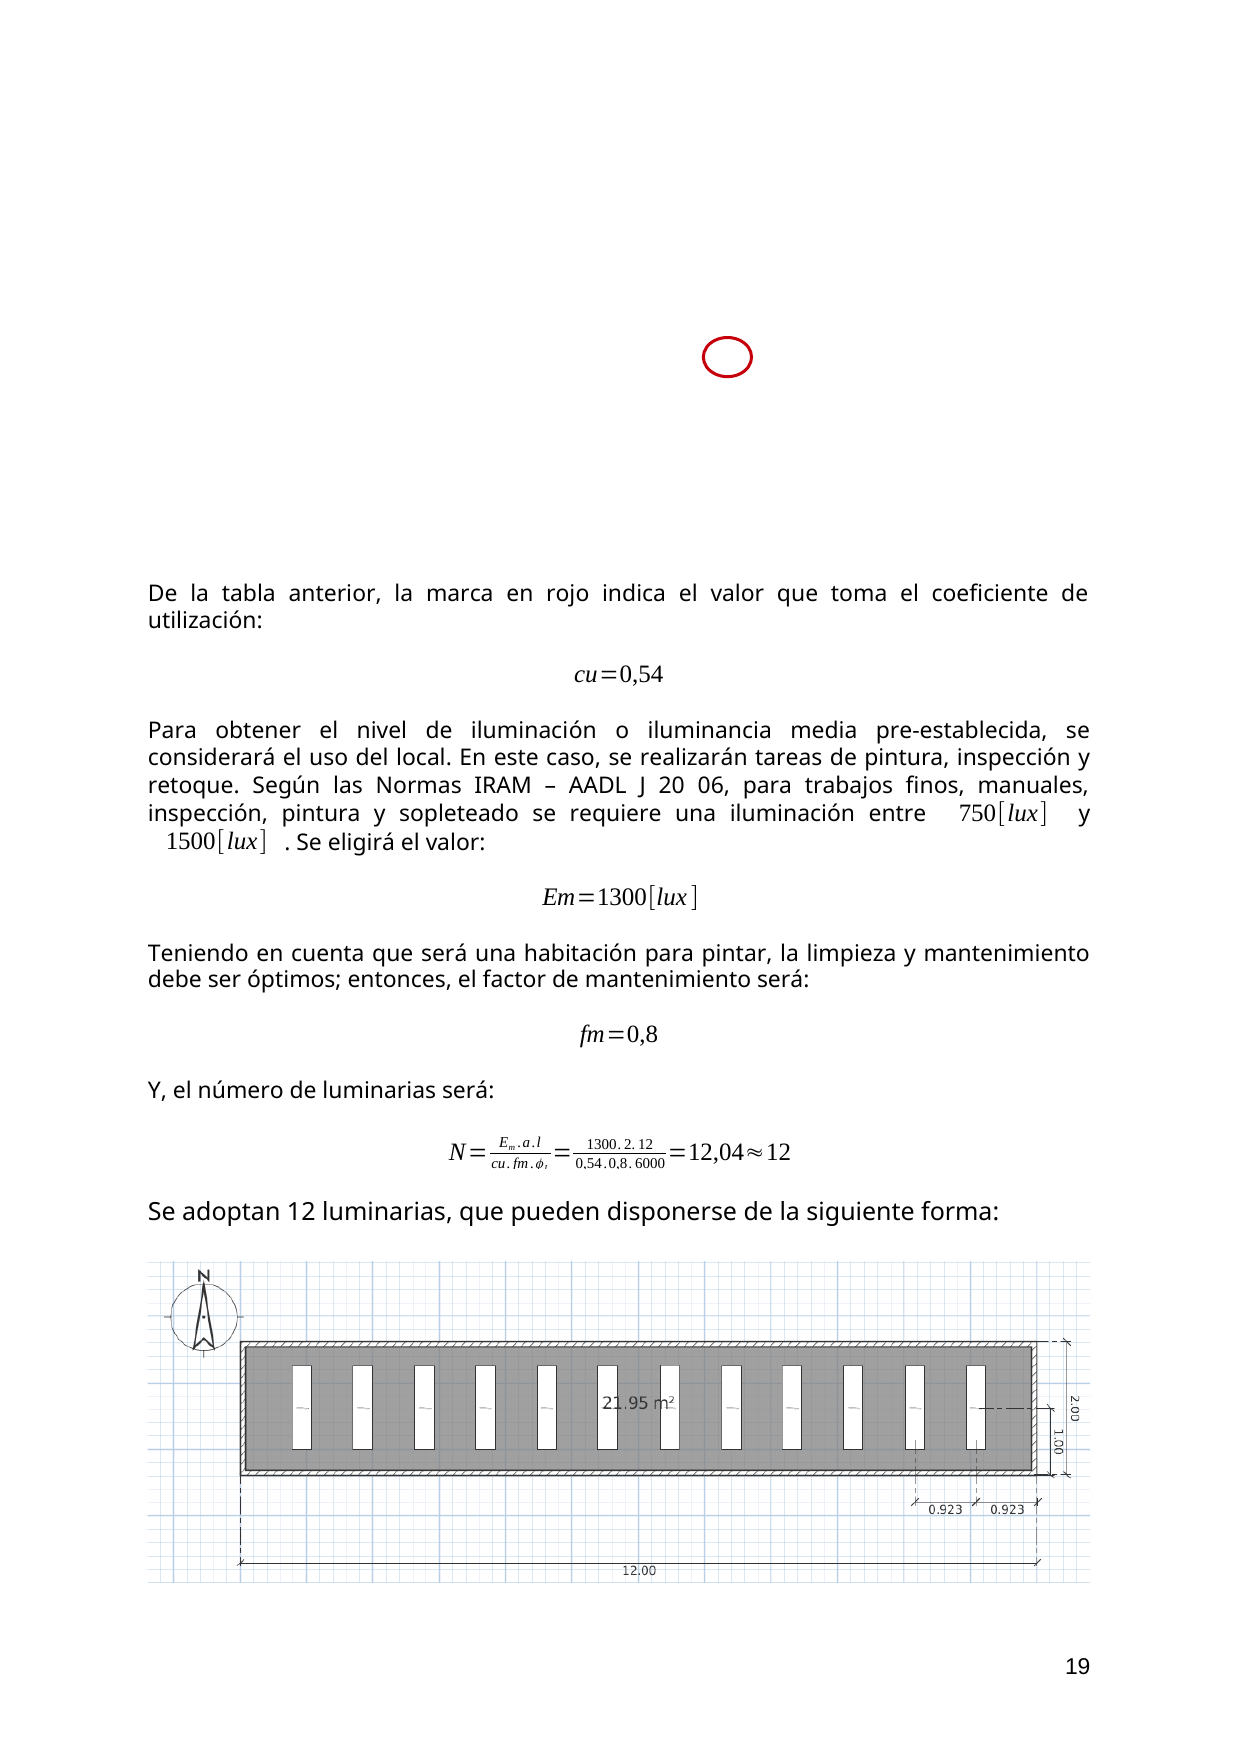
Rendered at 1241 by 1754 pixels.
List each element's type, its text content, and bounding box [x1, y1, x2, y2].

picture [147, 1261, 1091, 1583]
text Se adoptan 12 luminarias, que pueden disponerse de la siguiente forma: [148, 1196, 1090, 1227]
text Teniendo en cuenta que será una habitación para pintar, la limpieza y mantenimiento debe ser óptimos; entonces, el factor de mantenimiento será: [148, 938, 1090, 995]
text De la tabla anterior, la marca en rojo indica el valor que toma el coeficiente de utilización: [148, 579, 1090, 635]
text Y, el número de luminarias será: [148, 1076, 1090, 1104]
text Para obtener el nivel de iluminación o iluminancia media pre-establecida, se considerará el uso del local. En este caso, se realizarán tareas de pintura, inspección y retoque. Según las Normas IRAM – AADL J 20 06, para trabajos finos, manuales, inspección, pintura y sopleteado se requiere una iluminación entre y . Se eligirá el valor: [148, 716, 1090, 857]
